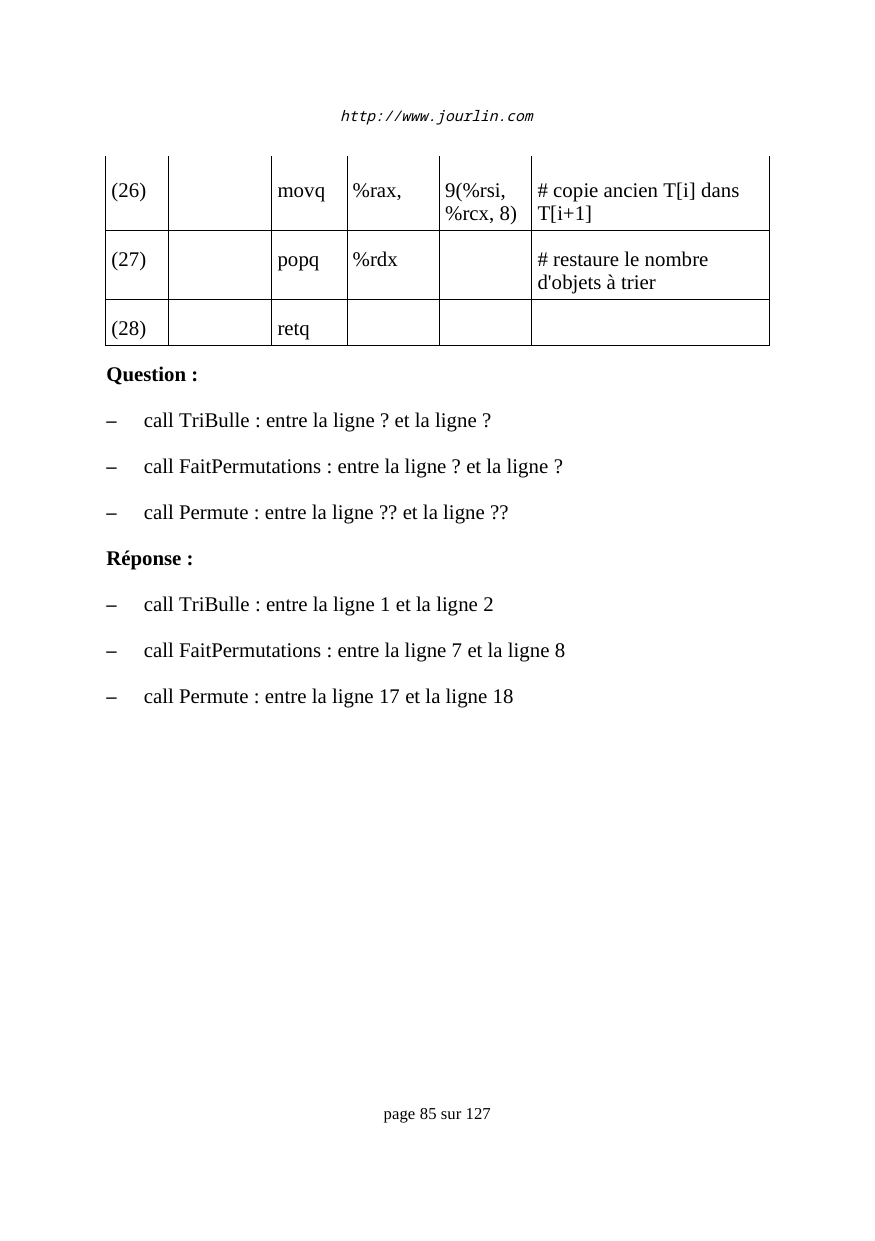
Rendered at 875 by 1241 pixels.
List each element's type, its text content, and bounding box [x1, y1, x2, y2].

text Réponse : [106, 536, 768, 570]
table_cell [440, 231, 531, 299]
table_cell %rax, [348, 156, 439, 230]
table_cell movq [272, 156, 347, 230]
list call FaitPermutations : entre la ligne 7 et la ligne 8 [106, 628, 768, 662]
table_cell [348, 300, 439, 345]
table_cell (28) [106, 300, 168, 345]
table_cell %rdx [348, 231, 439, 299]
list call FaitPermutations : entre la ligne ? et la ligne ? [106, 444, 768, 478]
table_cell popq [272, 231, 347, 299]
table_cell [169, 231, 271, 299]
table_cell [532, 300, 769, 345]
table_cell (27) [106, 231, 168, 299]
list call TriBulle : entre la ligne ? et la ligne ? [106, 398, 768, 432]
table_cell retq [272, 300, 347, 345]
list call Permute : entre la ligne ?? et la ligne ?? [106, 490, 768, 524]
table_cell [169, 156, 271, 230]
text Question : [106, 346, 768, 386]
list call TriBulle : entre la ligne 1 et la ligne 2 [106, 582, 768, 616]
table_cell # restaure le nombre d'objets à trier [532, 231, 769, 299]
table_cell # copie ancien T[i] dans T[i+1] [532, 156, 769, 230]
table_cell [169, 300, 271, 345]
table_cell (26) [106, 156, 168, 230]
list call Permute : entre la ligne 17 et la ligne 18 [106, 674, 768, 708]
table_cell 9(%rsi, %rcx, 8) [440, 156, 531, 230]
table_cell [440, 300, 531, 345]
